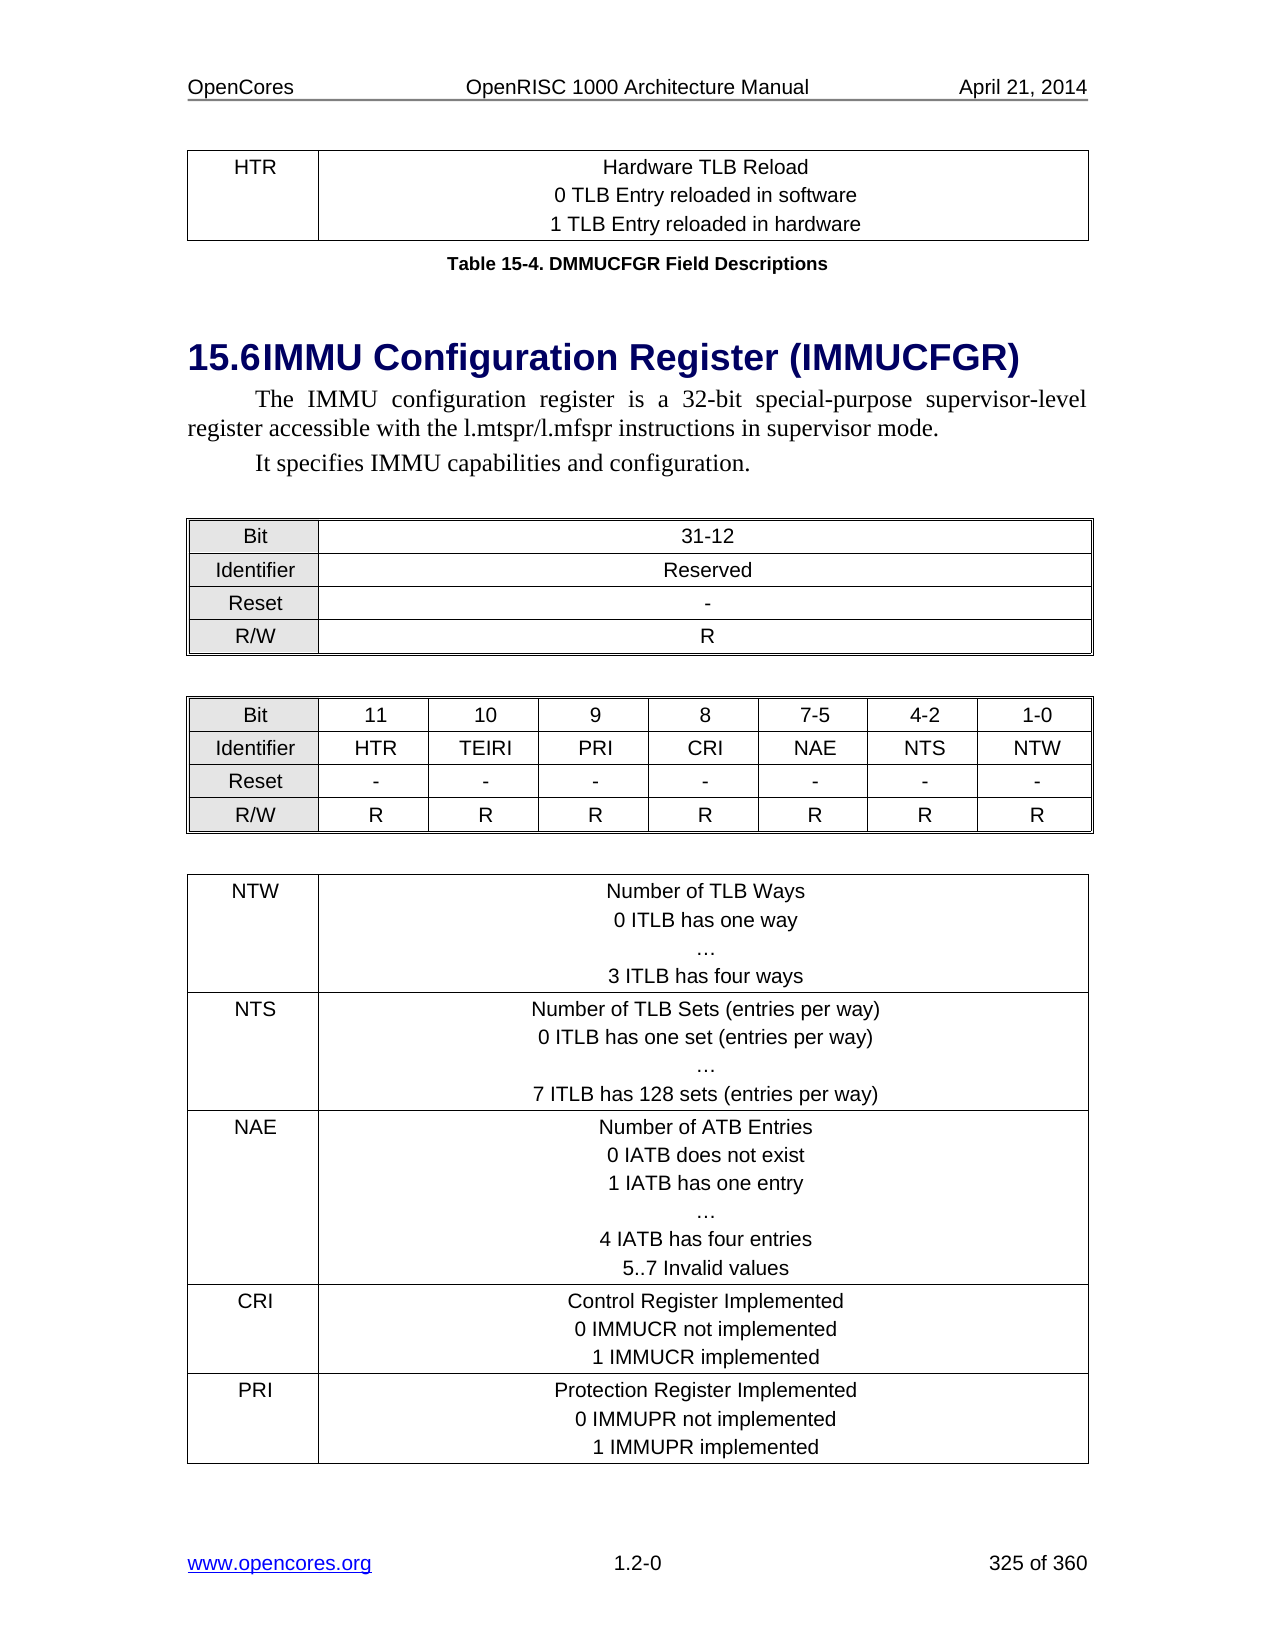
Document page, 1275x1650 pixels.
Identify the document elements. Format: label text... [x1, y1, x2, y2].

table_cell NTS [868, 732, 977, 764]
table_cell Identifier [190, 732, 318, 764]
table_cell Identifier [190, 554, 318, 586]
table_header NTW [188, 875, 318, 992]
table_cell - [539, 765, 648, 797]
table_cell R/W [190, 620, 318, 652]
table_header Bit [190, 699, 318, 731]
table_header 1-0 [978, 699, 1091, 731]
table_cell Protection Register Implemented 0 IMMUPR not implemented 1 IMMUPR implemented [319, 1374, 1088, 1463]
table_cell Reserved [319, 554, 1091, 586]
table_cell - [319, 587, 1091, 619]
table_cell NTS [188, 993, 318, 1109]
table_cell R [539, 798, 648, 831]
table_cell - [319, 765, 428, 797]
text The IMMU configuration register is a 32-bit special-purpose supervisor-level register accessible with the l.mtspr/l.mfspr instructions in supervisor mode. [187, 384, 1087, 442]
table_header Number of TLB Ways 0 ITLB has one way … 3 ITLB has four ways [319, 875, 1088, 992]
text It specifies IMMU capabilities and configuration. [187, 448, 1087, 477]
table_cell R [319, 620, 1091, 652]
table_cell PRI [539, 732, 648, 764]
table_cell R [759, 798, 867, 831]
table_cell - [868, 765, 977, 797]
table_cell NAE [759, 732, 867, 764]
table_header Bit [190, 521, 318, 552]
table_cell R [978, 798, 1091, 831]
table_header 31-12 [319, 521, 1091, 552]
table_header 11 [319, 699, 428, 731]
table_cell PRI [188, 1374, 318, 1463]
table_header 7-5 [759, 699, 867, 731]
table_cell R [429, 798, 538, 831]
table_cell NAE [188, 1111, 318, 1283]
table_cell Hardware TLB Reload 0 TLB Entry reloaded in software 1 TLB Entry reloaded in hardware [319, 151, 1088, 239]
table_cell Number of TLB Sets (entries per way) 0 ITLB has one set (entries per way) … 7 ITLB has 128 sets (entries per way) [319, 993, 1088, 1109]
table_header 10 [429, 699, 538, 731]
table_cell Number of ATB Entries 0 IATB does not exist 1 IATB has one entry … 4 IATB has four entries 5..7 Invalid values [319, 1111, 1088, 1283]
table_cell CRI [188, 1285, 318, 1373]
table_header 9 [539, 699, 648, 731]
table_cell HTR [188, 151, 318, 239]
subtitle IMMU Configuration Register (IMMUCFGR) [187, 335, 1087, 378]
text Table 15-4. DMMUCFGR Field Descriptions [187, 253, 1087, 275]
table_cell R/W [190, 798, 318, 831]
table_cell R [319, 798, 428, 831]
table_cell R [868, 798, 977, 831]
table_cell HTR [319, 732, 428, 764]
table_cell Control Register Implemented 0 IMMUCR not implemented 1 IMMUCR implemented [319, 1285, 1088, 1373]
table_cell - [429, 765, 538, 797]
table_cell - [759, 765, 867, 797]
table_cell NTW [978, 732, 1091, 764]
table_cell Reset [190, 765, 318, 797]
table_cell R [649, 798, 758, 831]
table_header 4-2 [868, 699, 977, 731]
table_cell Reset [190, 587, 318, 619]
table_header 8 [649, 699, 758, 731]
table_cell - [978, 765, 1091, 797]
table_cell CRI [649, 732, 758, 764]
table_cell TEIRI [429, 732, 538, 764]
table_cell - [649, 765, 758, 797]
